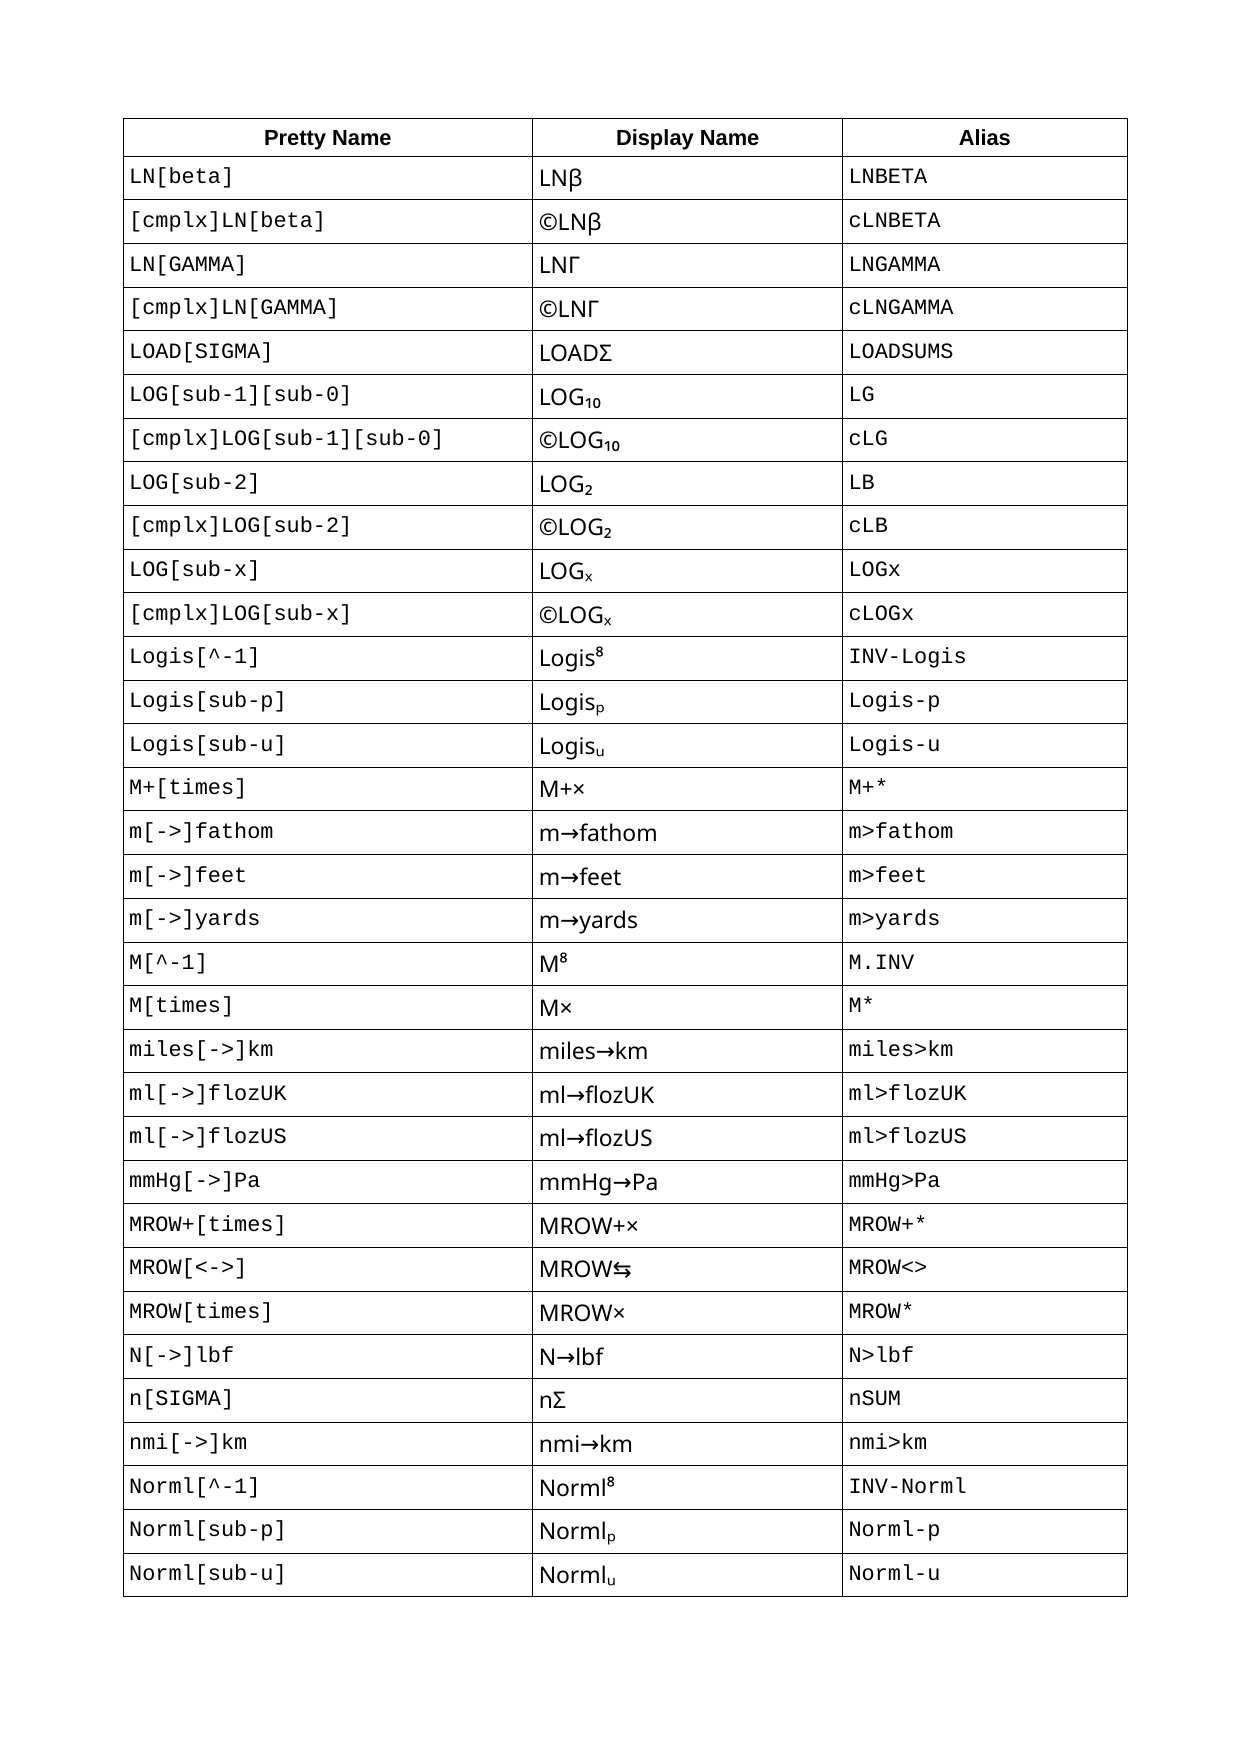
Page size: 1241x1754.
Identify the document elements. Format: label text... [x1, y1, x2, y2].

table_cell LOG[sub-2] [124, 462, 532, 505]
table_cell cLG [843, 419, 1127, 461]
table_cell Logis-p [843, 681, 1127, 723]
table_cell [cmplx]LN[GAMMA] [124, 288, 532, 330]
table_cell LOADSUMS [843, 331, 1127, 374]
table_cell Norml-u [843, 1554, 1127, 1596]
table_cell LN[GAMMA] [124, 244, 532, 287]
table_cell ml[->]flozUK [124, 1073, 532, 1116]
table_cell MROW+[times] [124, 1204, 532, 1247]
table_cell LNΓ [533, 244, 842, 287]
table_cell LNGAMMA [843, 244, 1127, 287]
table_cell Normlᵤ [533, 1554, 842, 1596]
table_cell cLNGAMMA [843, 288, 1127, 330]
table_cell nmi[->]km [124, 1423, 532, 1465]
table_cell ml→flozUK [533, 1073, 842, 1116]
table_cell LOG[sub-x] [124, 550, 532, 592]
table_cell m→yards [533, 899, 842, 941]
table_cell Norml⁸ [533, 1466, 842, 1509]
table_cell MROW+* [843, 1204, 1127, 1247]
table_cell Logis[sub-p] [124, 681, 532, 723]
table_cell LOGx [843, 550, 1127, 592]
table_cell LOAD[SIGMA] [124, 331, 532, 374]
table_cell N[->]lbf [124, 1335, 532, 1378]
table_cell miles→km [533, 1030, 842, 1072]
table_cell ©LOG₁₀ [533, 419, 842, 461]
table_cell [cmplx]LOG[sub-2] [124, 506, 532, 548]
table_header Alias [843, 119, 1127, 156]
table_cell n[SIGMA] [124, 1379, 532, 1421]
table_cell miles>km [843, 1030, 1127, 1072]
table_cell cLNBETA [843, 200, 1127, 243]
table_cell M* [843, 986, 1127, 1029]
table_cell LG [843, 375, 1127, 418]
table_cell cLOGx [843, 593, 1127, 636]
table_cell LNβ [533, 157, 842, 199]
table_cell Logis[sub-u] [124, 724, 532, 767]
table_cell MROW<> [843, 1248, 1127, 1291]
table_cell mmHg→Pa [533, 1161, 842, 1203]
table_cell N>lbf [843, 1335, 1127, 1378]
table_cell cLB [843, 506, 1127, 548]
table_cell m→fathom [533, 811, 842, 854]
table_cell Logisᵤ [533, 724, 842, 767]
table_cell LNBETA [843, 157, 1127, 199]
table_cell M.INV [843, 943, 1127, 985]
table_cell ©LOG₂ [533, 506, 842, 548]
table_cell nSUM [843, 1379, 1127, 1421]
table_cell ©LNΓ [533, 288, 842, 330]
table_cell mmHg[->]Pa [124, 1161, 532, 1203]
table_cell INV-Logis [843, 637, 1127, 679]
table_cell LOG[sub-1][sub-0] [124, 375, 532, 418]
table_cell [cmplx]LOG[sub-x] [124, 593, 532, 636]
table_cell LOG₂ [533, 462, 842, 505]
table_cell [cmplx]LN[beta] [124, 200, 532, 243]
table_cell Norml-p [843, 1510, 1127, 1552]
table_cell MROW* [843, 1292, 1127, 1334]
table_cell M[^-1] [124, 943, 532, 985]
table_cell ml>flozUS [843, 1117, 1127, 1159]
table_cell m→feet [533, 855, 842, 898]
table_cell m[->]feet [124, 855, 532, 898]
table_cell M+* [843, 768, 1127, 810]
table_cell ml→flozUS [533, 1117, 842, 1159]
table_cell LOG₁₀ [533, 375, 842, 418]
table_cell ©LNβ [533, 200, 842, 243]
table_cell Norml[^-1] [124, 1466, 532, 1509]
table_cell m>yards [843, 899, 1127, 941]
table_cell m>fathom [843, 811, 1127, 854]
table_header Pretty Name [124, 119, 532, 156]
table_cell LN[beta] [124, 157, 532, 199]
table_cell LB [843, 462, 1127, 505]
table_cell M× [533, 986, 842, 1029]
table_cell LOADΣ [533, 331, 842, 374]
table_cell nΣ [533, 1379, 842, 1421]
table_cell miles[->]km [124, 1030, 532, 1072]
table_cell ml>flozUK [843, 1073, 1127, 1116]
table_cell nmi>km [843, 1423, 1127, 1465]
table_cell INV-Norml [843, 1466, 1127, 1509]
table_cell [cmplx]LOG[sub-1][sub-0] [124, 419, 532, 461]
table_cell MROW× [533, 1292, 842, 1334]
table_cell M[times] [124, 986, 532, 1029]
table_cell nmi→km [533, 1423, 842, 1465]
table_cell Logisₚ [533, 681, 842, 723]
table_cell LOGₓ [533, 550, 842, 592]
table_cell m[->]yards [124, 899, 532, 941]
table_cell Norml[sub-u] [124, 1554, 532, 1596]
table_cell M+[times] [124, 768, 532, 810]
table_cell N→lbf [533, 1335, 842, 1378]
table_cell M⁸ [533, 943, 842, 985]
table_cell MROW⇆ [533, 1248, 842, 1291]
table_cell ©LOGₓ [533, 593, 842, 636]
table_cell ml[->]flozUS [124, 1117, 532, 1159]
table_cell m[->]fathom [124, 811, 532, 854]
table_cell MROW[<->] [124, 1248, 532, 1291]
table_cell Logis[^-1] [124, 637, 532, 679]
table_cell MROW[times] [124, 1292, 532, 1334]
table_cell m>feet [843, 855, 1127, 898]
table_cell Logis⁸ [533, 637, 842, 679]
table_cell mmHg>Pa [843, 1161, 1127, 1203]
table_cell Norml[sub-p] [124, 1510, 532, 1552]
table_cell MROW+× [533, 1204, 842, 1247]
table_cell Normlₚ [533, 1510, 842, 1552]
table_cell Logis-u [843, 724, 1127, 767]
table_cell M+× [533, 768, 842, 810]
table_header Display Name [533, 119, 842, 156]
